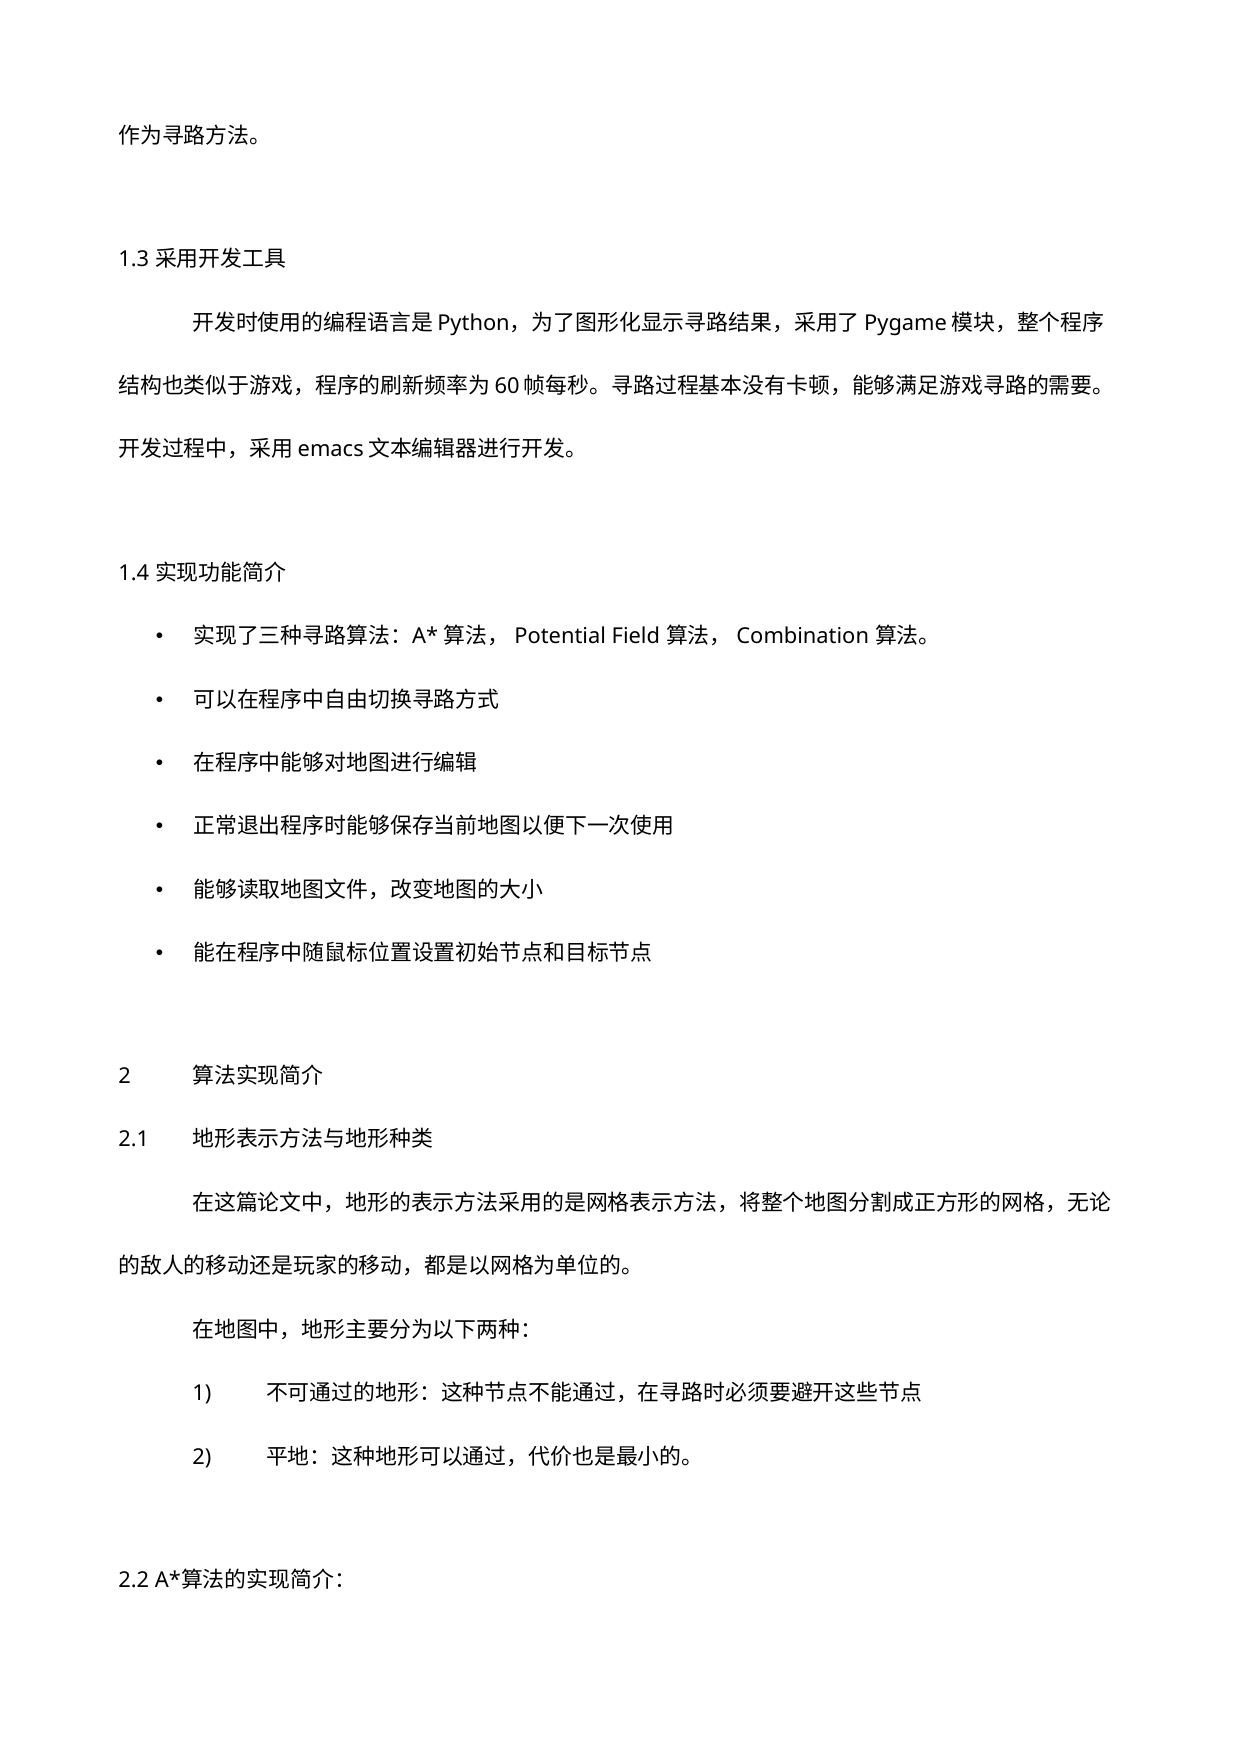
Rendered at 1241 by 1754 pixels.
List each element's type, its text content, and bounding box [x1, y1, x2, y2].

text 开发时使用的编程语言是Python，为了图形化显示寻路结果，采用了Pygame模块，整个程序结构也类似于游戏，程序的刷新频率为60帧每秒。寻路过程基本没有卡顿，能够满足游戏寻路的需要。开发过程中，采用emacs文本编辑器进行开发。 [118, 304, 1122, 463]
text 在这篇论文中，地形的表示方法采用的是网格表示方法，将整个地图分割成正方形的网格，无论的敌人的移动还是玩家的移动，都是以网格为单位的。 [118, 1185, 1122, 1280]
list 在程序中能够对地图进行编辑 [156, 745, 1122, 777]
list 实现了三种寻路算法：A* 算法， Potential Field 算法， Combination 算法。 [156, 618, 1122, 650]
text 2) 平地：这种地形可以通过，代价也是最小的。 [118, 1439, 1122, 1471]
list 能够读取地图文件，改变地图的大小 [156, 872, 1122, 903]
text 在地图中，地形主要分为以下两种： [118, 1312, 1122, 1343]
text 1) 不可通过的地形：这种节点不能通过，在寻路时必须要避开这些节点 [118, 1375, 1122, 1407]
list 能在程序中随鼠标位置设置初始节点和目标节点 [156, 935, 1122, 967]
list 可以在程序中自由切换寻路方式 [156, 682, 1122, 713]
text 2.1 地形表示方法与地形种类 [118, 1121, 1122, 1153]
text 1.3 采用开发工具 [118, 241, 1122, 273]
text 作为寻路方法。 [118, 118, 1122, 150]
text 2 算法实现简介 [118, 1058, 1122, 1090]
list 正常退出程序时能够保存当前地图以便下一次使用 [156, 808, 1122, 840]
text 1.4 实现功能简介 [118, 554, 1122, 586]
text 2.2 A*算法的实现简介： [118, 1562, 1122, 1594]
